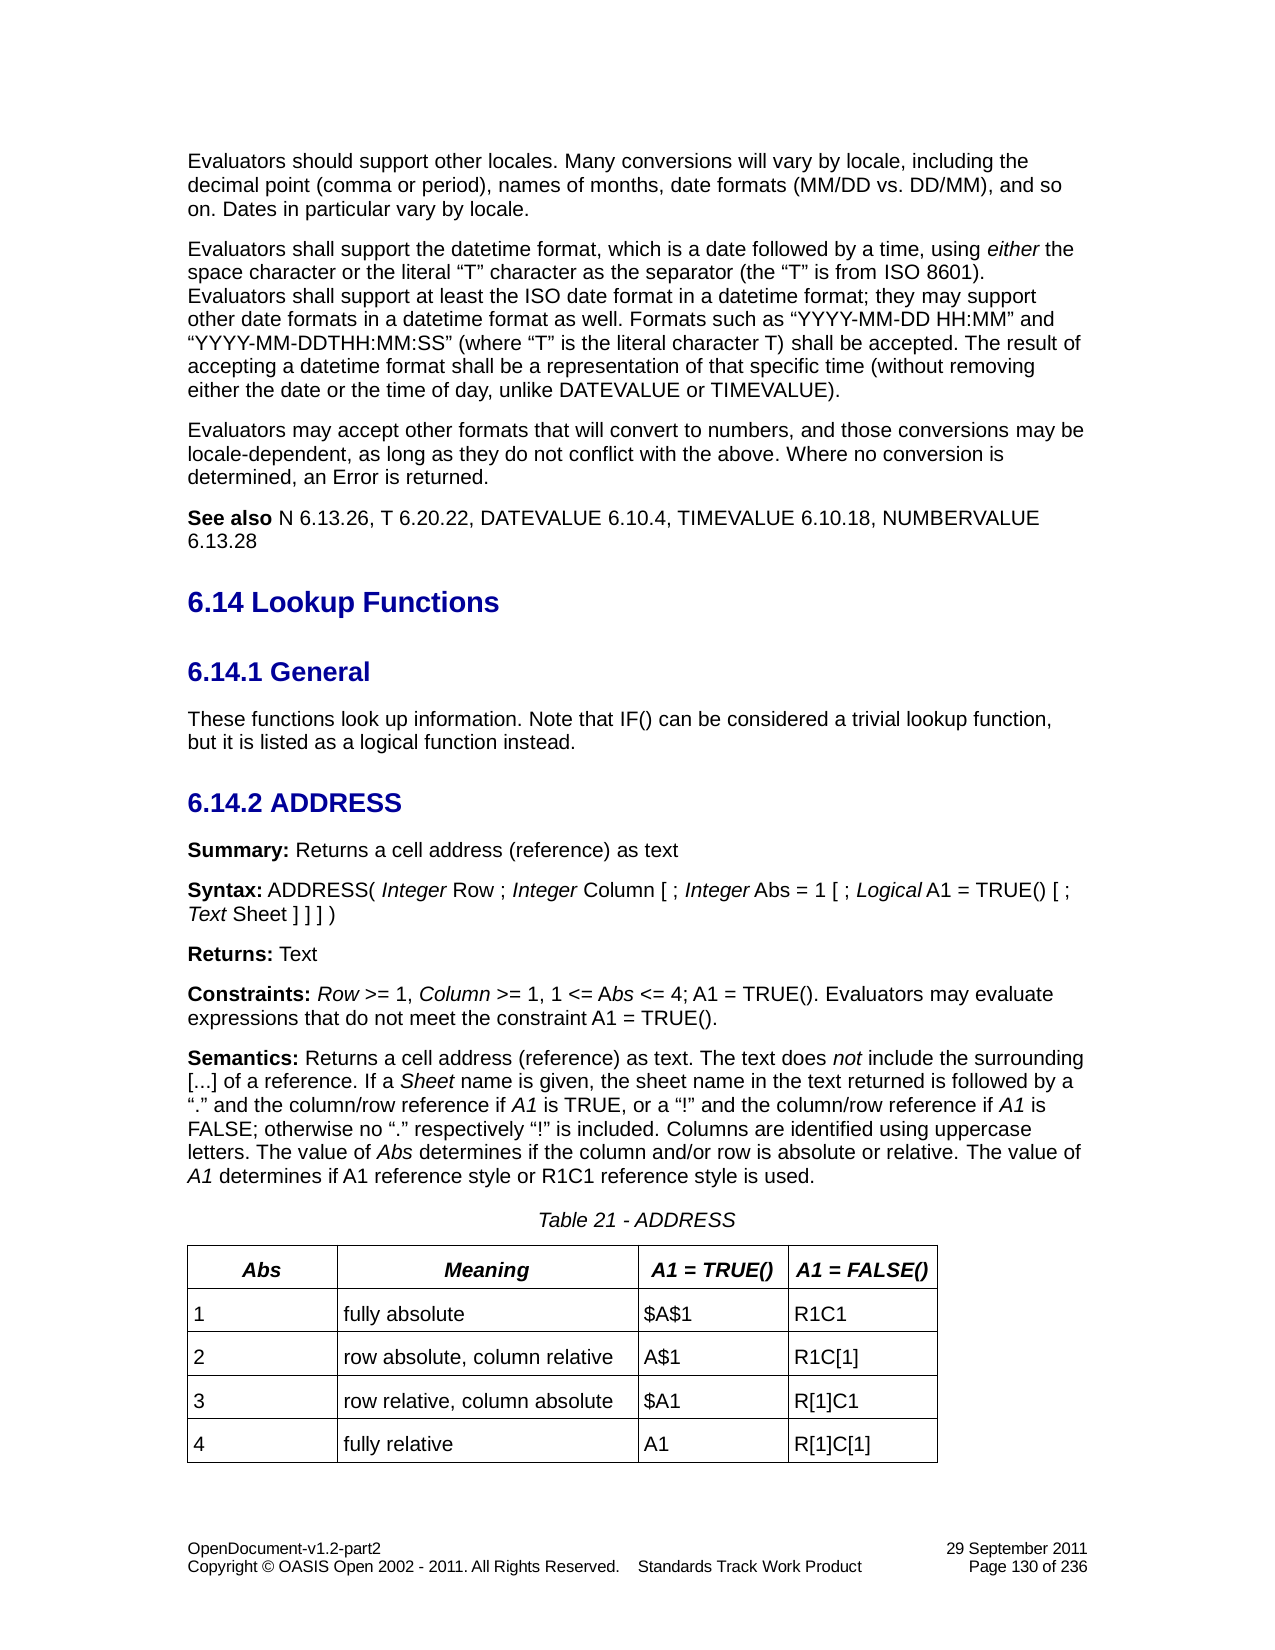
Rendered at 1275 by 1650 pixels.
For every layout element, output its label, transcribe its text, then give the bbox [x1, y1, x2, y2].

subtitle ADDRESS [187, 788, 1088, 818]
text Evaluators may accept other formats that will convert to numbers, and those conversions may be locale-dependent, as long as they do not conflict with the above. Where no conversion is determined, an Error is returned. [187, 419, 1088, 489]
table_cell $A$1 [639, 1289, 788, 1331]
table_cell fully relative [338, 1419, 638, 1462]
text Returns: Text [187, 942, 1088, 966]
table_cell 1 [188, 1289, 337, 1331]
table_cell A$1 [639, 1332, 788, 1375]
text Evaluators should support other locales. Many conversions will vary by locale, including the decimal point (comma or period), names of months, date formats (MM/DD vs. DD/MM), and so on. Dates in particular vary by locale. [187, 150, 1088, 221]
table_cell row relative, column absolute [338, 1376, 638, 1418]
subtitle General [187, 656, 1088, 686]
text Constraints: Row >= 1, Column >= 1, 1 <= Abs <= 4; A1 = TRUE(). Evaluators may evaluate expressions that do not meet the constraint A1 = TRUE(). [187, 983, 1088, 1030]
table_cell R1C1 [789, 1289, 937, 1331]
table_header Meaning [338, 1246, 638, 1288]
table_cell fully absolute [338, 1289, 638, 1331]
text Syntax: ADDRESS( Integer Row ; Integer Column [ ; Integer Abs = 1 [ ; Logical A1 = TRUE() [ ; Text Sheet ] ] ] ) [187, 879, 1088, 926]
text Evaluators shall support the datetime format, which is a date followed by a time, using either the space character or the literal “T” character as the separator (the “T” is from ISO 8601). Evaluators shall support at least the ISO date format in a datetime format; they may support other date formats in a datetime format as well. Formats such as “YYYY-MM-DD HH:MM” and “YYYY-MM-DDTHH:MM:SS” (where “T” is the literal character T) shall be accepted. The result of accepting a datetime format shall be a representation of that specific time (without removing either the date or the time of day, unlike DATEVALUE or TIMEVALUE). [187, 237, 1088, 402]
table_cell R1C[1] [789, 1332, 937, 1375]
table_cell A1 [639, 1419, 788, 1462]
text Summary: Returns a cell address (reference) as text [187, 838, 1088, 862]
table_header Abs [188, 1246, 337, 1288]
table_cell 4 [188, 1419, 337, 1462]
table_cell R[1]C[1] [789, 1419, 937, 1462]
text See also N 6.13.26, T 6.20.22, DATEVALUE 6.10.4, TIMEVALUE 6.10.18, NUMBERVALUE 6.13.28 [187, 506, 1088, 553]
text Semantics: Returns a cell address (reference) as text. The text does not include the surrounding [...] of a reference. If a Sheet name is given, the sheet name in the text returned is followed by a “.” and the column/row reference if A1 is TRUE, or a “!” and the column/row reference if A1 is FALSE; otherwise no “.” respectively “!” is included. Columns are identified using uppercase letters. The value of Abs determines if the column and/or row is absolute or relative. The value of A1 determines if A1 reference style or R1C1 reference style is used. [187, 1046, 1088, 1188]
table_cell $A1 [639, 1376, 788, 1418]
text Table 21 - ADDRESS [187, 1208, 1088, 1232]
table_cell 3 [188, 1376, 337, 1418]
table_header A1 = FALSE() [789, 1246, 937, 1288]
subtitle Lookup Functions [187, 586, 1088, 619]
text These functions look up information. Note that IF() can be considered a trivial lookup function, but it is listed as a logical function instead. [187, 707, 1088, 754]
table_cell 2 [188, 1332, 337, 1375]
table_cell R[1]C1 [789, 1376, 937, 1418]
table_header A1 = TRUE() [639, 1246, 788, 1288]
table_cell row absolute, column relative [338, 1332, 638, 1375]
